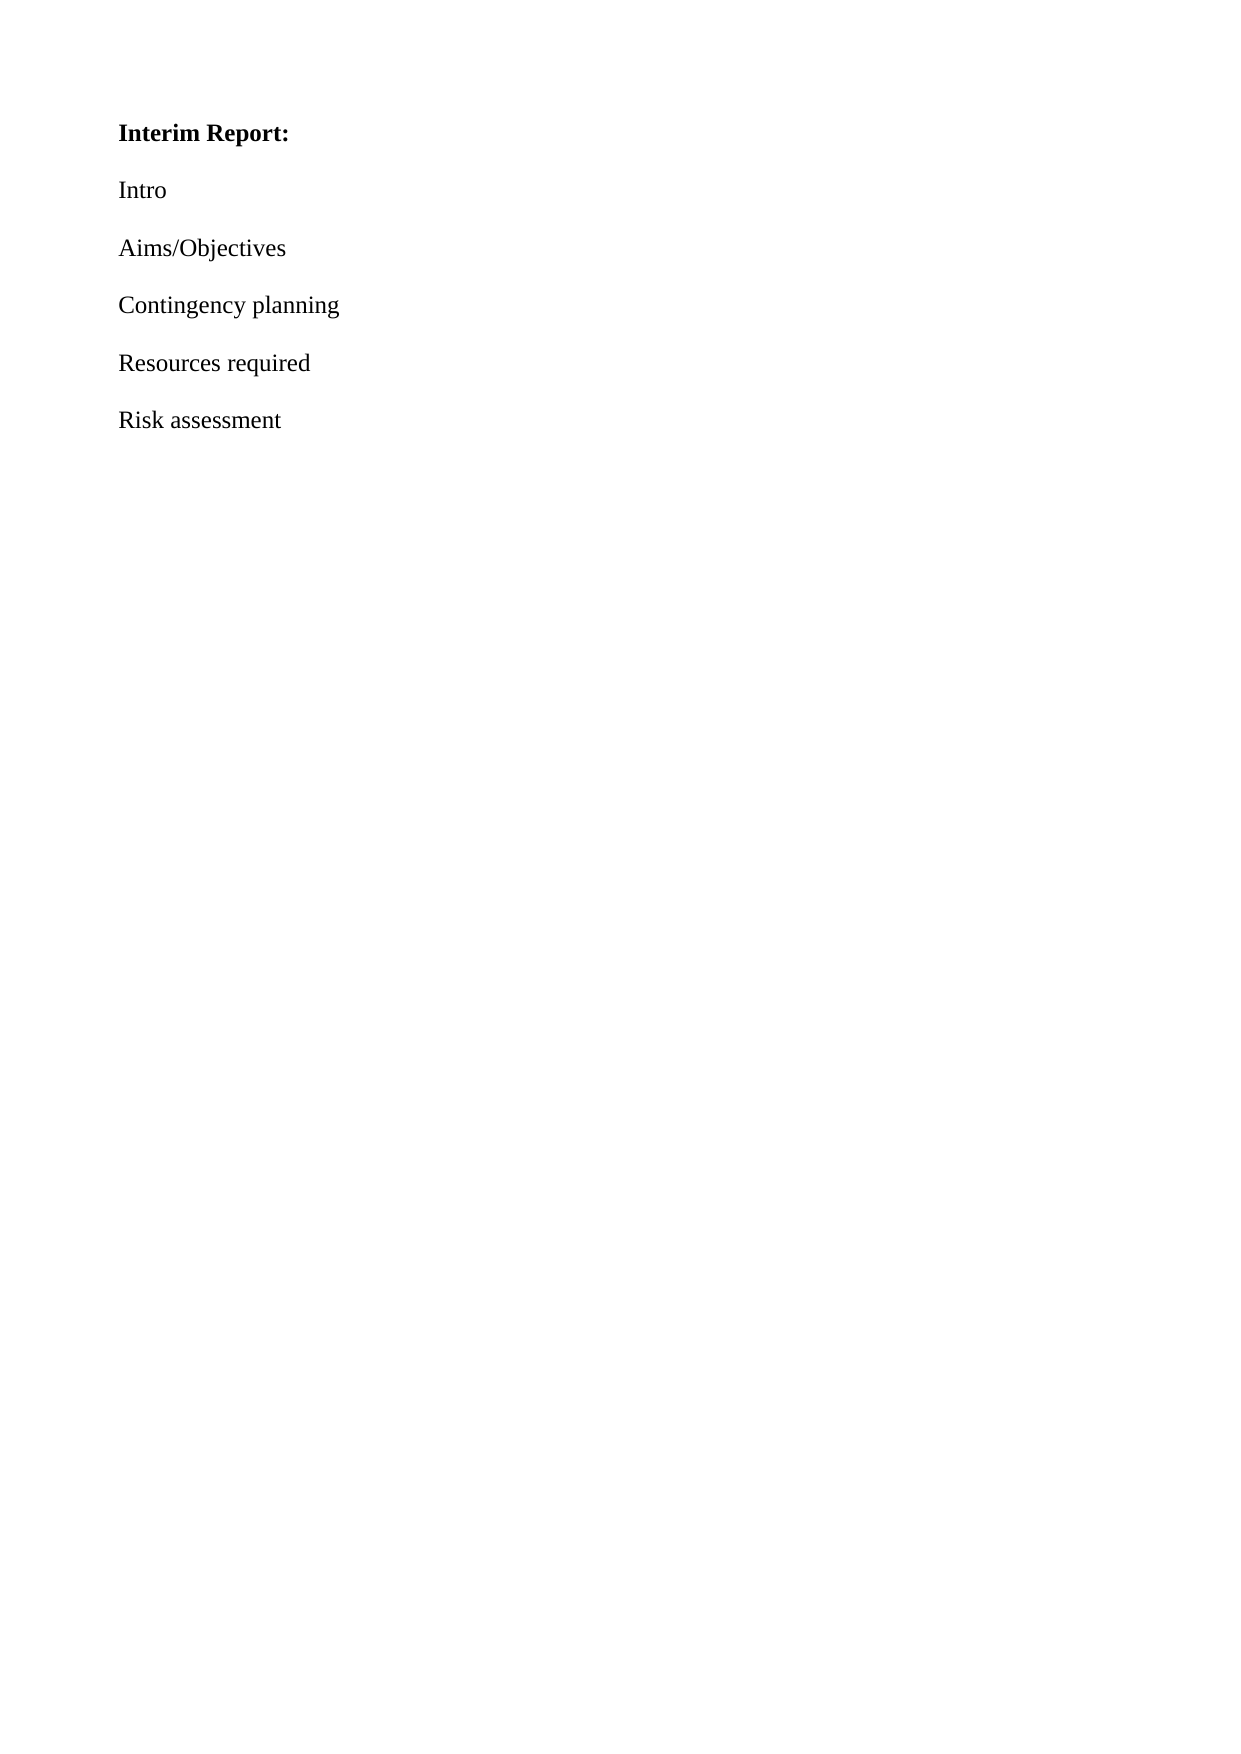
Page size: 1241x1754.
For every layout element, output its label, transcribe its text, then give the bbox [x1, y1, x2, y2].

text Aims/Objectives [118, 233, 1122, 262]
text Risk assessment [118, 406, 1122, 434]
text Contingency planning [118, 291, 1122, 319]
text Intro [118, 176, 1122, 204]
text Resources required [118, 348, 1122, 377]
text Interim Report: [118, 118, 1122, 147]
